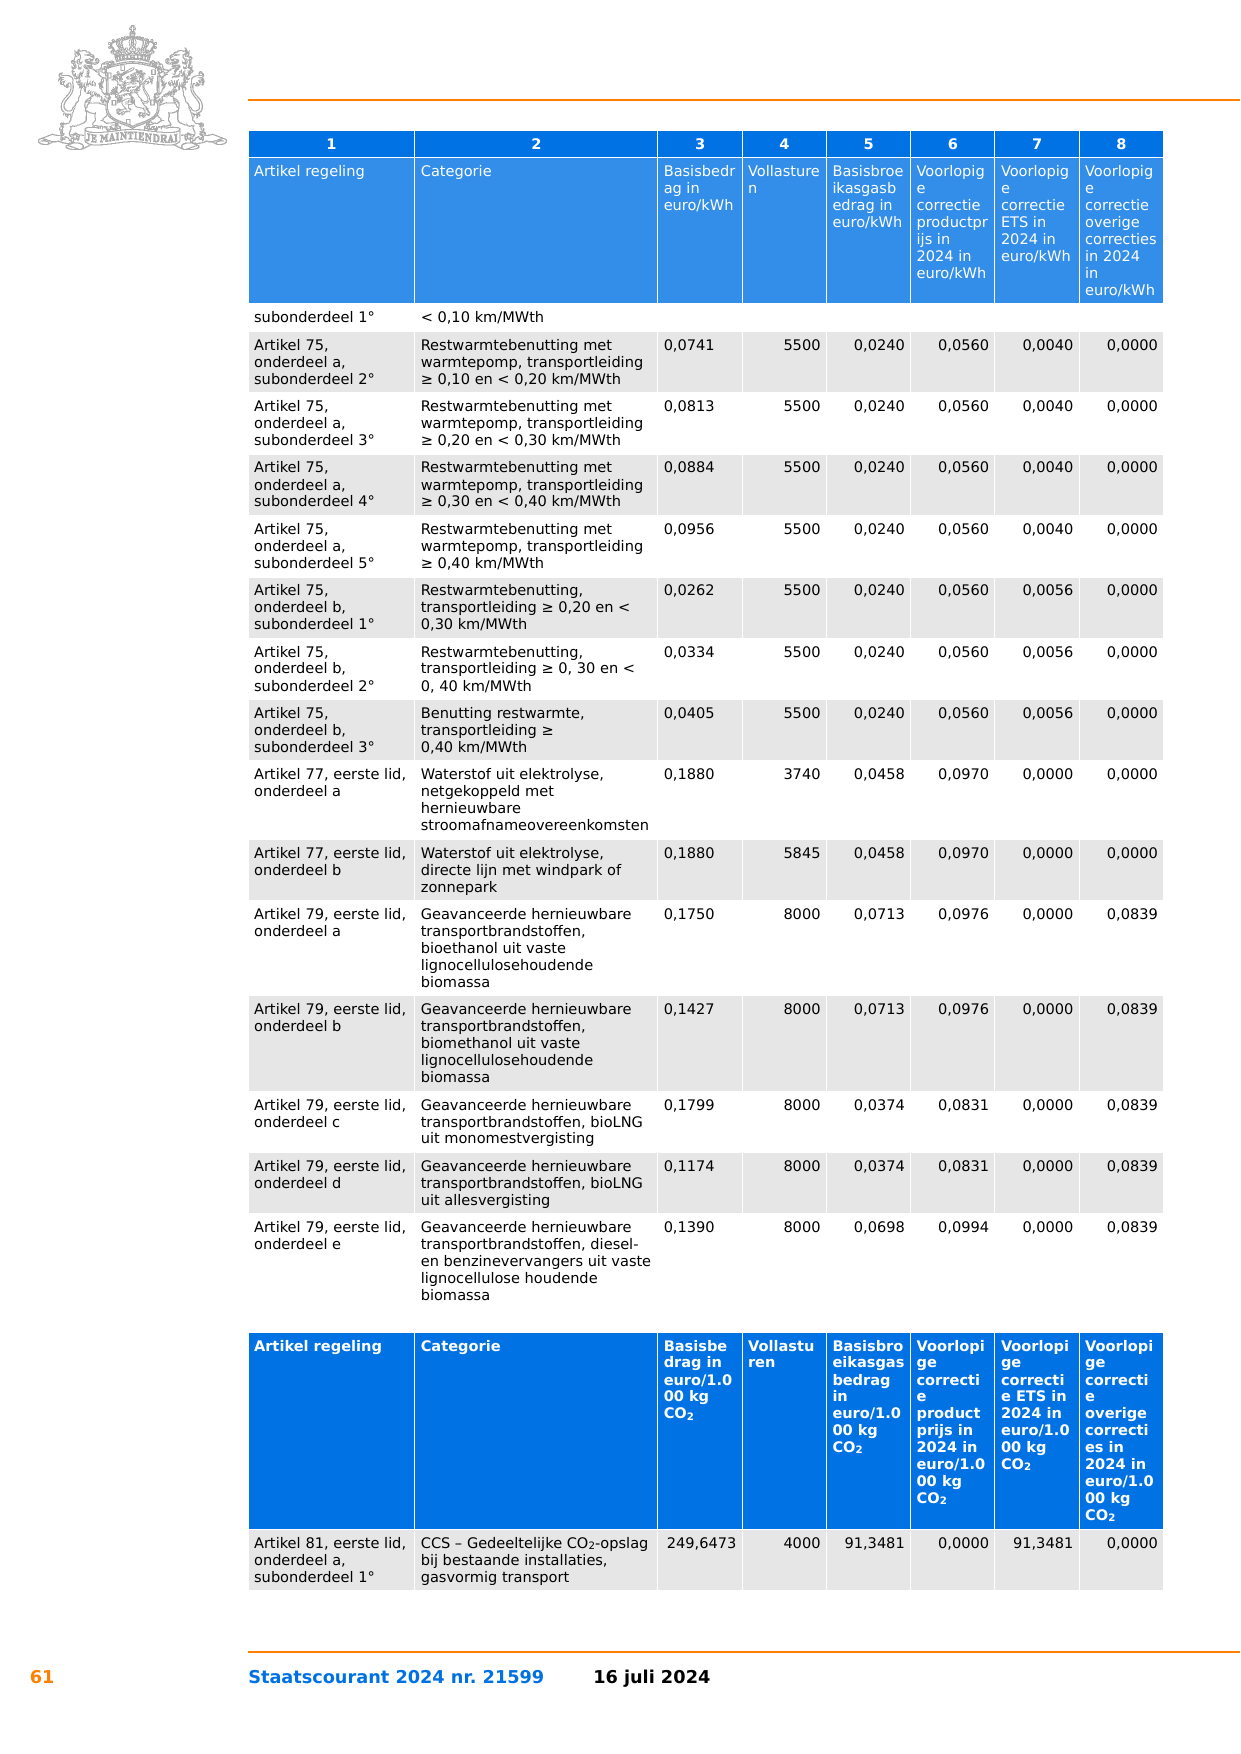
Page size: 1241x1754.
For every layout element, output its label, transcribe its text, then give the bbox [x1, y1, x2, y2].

table_cell 0,1390 [658, 1215, 742, 1309]
table_cell Artikel 81, eerste lid, onderdeel a, subonderdeel 1° [249, 1530, 414, 1590]
table_header Basisbroeikasgasbedrag in euro/1.000 kg CO2 [827, 1333, 910, 1529]
table_cell Restwarmtebenutting met warmtepomp, transportleiding ≥ 0,20 en < 0,30 km/MWth [415, 393, 657, 454]
table_cell 0,0040 [995, 455, 1079, 515]
table_cell 0,0000 [995, 1215, 1079, 1309]
table_cell Artikel 75, onderdeel a, subonderdeel 4° [249, 455, 414, 515]
table_cell 0,0813 [658, 393, 742, 454]
table_cell Artikel 79, eerste lid, onderdeel e [249, 1215, 414, 1309]
table_cell 0,0000 [1080, 639, 1163, 699]
table_cell Geavanceerde hernieuwbare transportbrandstoffen, bioLNG uit allesvergisting [415, 1153, 657, 1213]
table_cell 0,0334 [658, 639, 742, 699]
table_cell 0,0000 [1080, 1530, 1163, 1590]
table_cell 0,0240 [827, 332, 910, 392]
table_cell 0,0839 [1080, 1153, 1163, 1213]
table_header 3 [658, 131, 742, 157]
table_cell 91,3481 [995, 1530, 1079, 1590]
table_cell 0,0000 [995, 840, 1079, 900]
table_cell 0,0560 [911, 578, 994, 638]
table_cell 0,0839 [1080, 996, 1163, 1091]
table_cell Benutting restwarmte, transportleiding ≥ 0,40 km/MWth [415, 700, 657, 760]
table_cell 0,0240 [827, 516, 910, 576]
table_cell 0,0831 [911, 1153, 994, 1213]
table_cell 0,0713 [827, 996, 910, 1091]
table_header Categorie [415, 1333, 657, 1529]
table_cell Geavanceerde hernieuwbare transportbrandstoffen, bioLNG uit monomestvergisting [415, 1092, 657, 1152]
table_cell 0,0000 [1080, 840, 1163, 900]
table_cell 0,0374 [827, 1092, 910, 1152]
table_cell 5845 [743, 840, 826, 900]
table_cell 0,0262 [658, 578, 742, 638]
table_cell 0,0560 [911, 332, 994, 392]
table_cell 5500 [743, 639, 826, 699]
table_cell 0,0839 [1080, 1092, 1163, 1152]
table_cell 0,0056 [995, 639, 1079, 699]
table_cell 4000 [743, 1530, 826, 1590]
table_cell Artikel 77, eerste lid, onderdeel b [249, 840, 414, 900]
table_cell 0,0970 [911, 761, 994, 839]
table_cell 5500 [743, 516, 826, 576]
table_cell 3740 [743, 761, 826, 839]
table_cell 0,0560 [911, 455, 994, 515]
table_cell [1080, 305, 1163, 331]
table_cell 0,0000 [995, 996, 1079, 1091]
table_cell Restwarmtebenutting met warmtepomp, transportleiding ≥ 0,40 km/MWth [415, 516, 657, 576]
table_cell Basisbedrag in euro/kWh [658, 158, 742, 303]
table_cell [743, 305, 826, 331]
table_cell 0,0240 [827, 578, 910, 638]
table_header 4 [743, 131, 826, 157]
table_cell 0,0240 [827, 700, 910, 760]
table_cell 0,0560 [911, 393, 994, 454]
table_cell Artikel 79, eerste lid, onderdeel c [249, 1092, 414, 1152]
table_cell Vollasturen [743, 158, 826, 303]
table_header 8 [1080, 131, 1163, 157]
table_cell 0,0839 [1080, 901, 1163, 995]
table_cell Restwarmtebenutting met warmtepomp, transportleiding ≥ 0,10 en < 0,20 km/MWth [415, 332, 657, 392]
table_cell subonderdeel 1° [249, 305, 414, 331]
table_cell 0,0374 [827, 1153, 910, 1213]
table_cell 0,0000 [995, 761, 1079, 839]
table_cell 0,0000 [1080, 700, 1163, 760]
table_header 5 [827, 131, 910, 157]
table_header Voorlopige correctie productprijs in 2024 in euro/1.000 kg CO2 [911, 1333, 994, 1529]
table_cell Basisbroeikasgasbedrag in euro/kWh [827, 158, 910, 303]
table_cell 0,0000 [1080, 393, 1163, 454]
table_cell Geavanceerde hernieuwbare transportbrandstoffen, diesel- en benzinevervangers uit vaste lignocellulose houdende biomassa [415, 1215, 657, 1309]
table_cell 0,0240 [827, 393, 910, 454]
table_cell 0,0884 [658, 455, 742, 515]
table_cell 0,1750 [658, 901, 742, 995]
table_header Vollasturen [743, 1333, 826, 1529]
table_header Voorlopige correctie overige correcties in 2024 in euro/1.000 kg CO2 [1080, 1333, 1163, 1529]
table_cell Categorie [415, 158, 657, 303]
table_cell 0,0056 [995, 578, 1079, 638]
table_header Artikel regeling [249, 1333, 414, 1529]
table_cell 0,0831 [911, 1092, 994, 1152]
table_cell Artikel 75, onderdeel a, subonderdeel 2° [249, 332, 414, 392]
table_header 6 [911, 131, 994, 157]
table_cell 5500 [743, 455, 826, 515]
table_cell Artikel 79, eerste lid, onderdeel b [249, 996, 414, 1091]
table_cell 0,0458 [827, 840, 910, 900]
table_cell Artikel 75, onderdeel a, subonderdeel 5° [249, 516, 414, 576]
table_cell Waterstof uit elektrolyse, netgekoppeld met hernieuwbare stroomafnameovereenkomsten [415, 761, 657, 839]
table_cell Artikel 79, eerste lid, onderdeel a [249, 901, 414, 995]
table_cell < 0,10 km/MWth [415, 305, 657, 331]
table_cell 0,0976 [911, 901, 994, 995]
table_header 2 [415, 131, 657, 157]
table_cell Geavanceerde hernieuwbare transportbrandstoffen, biomethanol uit vaste lignocellulosehoudende biomassa [415, 996, 657, 1091]
table_cell 0,0000 [1080, 332, 1163, 392]
table_cell 0,0994 [911, 1215, 994, 1309]
table_cell 0,0000 [911, 1530, 994, 1590]
table_cell 91,3481 [827, 1530, 910, 1590]
table_cell [911, 305, 994, 331]
table_cell [658, 305, 742, 331]
table_cell Restwarmtebenutting, transportleiding ≥ 0, 30 en < 0, 40 km/MWth [415, 639, 657, 699]
table_cell 0,0000 [1080, 516, 1163, 576]
table_cell 0,0560 [911, 516, 994, 576]
table_cell Artikel 75, onderdeel b, subonderdeel 1° [249, 578, 414, 638]
table_cell 0,0976 [911, 996, 994, 1091]
table_cell 8000 [743, 1092, 826, 1152]
table_cell 0,1880 [658, 840, 742, 900]
table_cell 0,0713 [827, 901, 910, 995]
table_cell 0,0741 [658, 332, 742, 392]
table_cell 0,1880 [658, 761, 742, 839]
table_cell 0,1799 [658, 1092, 742, 1152]
table_cell 8000 [743, 1215, 826, 1309]
table_header 1 [249, 131, 414, 157]
table_cell 0,0000 [995, 1092, 1079, 1152]
table_cell 0,0560 [911, 700, 994, 760]
table_cell 0,0956 [658, 516, 742, 576]
table_cell 5500 [743, 578, 826, 638]
table_cell Voorlopige correctie productprijs in 2024 in euro/kWh [911, 158, 994, 303]
table_cell [995, 305, 1079, 331]
table_cell Voorlopige correctie ETS in 2024 in euro/kWh [995, 158, 1079, 303]
table_cell 249,6473 [658, 1530, 742, 1590]
table_cell Geavanceerde hernieuwbare transportbrandstoffen, bioethanol uit vaste lignocellulosehoudende biomassa [415, 901, 657, 995]
table_cell 5500 [743, 332, 826, 392]
table_header 7 [995, 131, 1079, 157]
table_cell Artikel 79, eerste lid, onderdeel d [249, 1153, 414, 1213]
table_cell 8000 [743, 996, 826, 1091]
table_cell 0,0040 [995, 516, 1079, 576]
table_cell 0,0000 [1080, 578, 1163, 638]
table_cell 0,0000 [995, 1153, 1079, 1213]
table_cell 0,0040 [995, 393, 1079, 454]
table_cell Restwarmtebenutting met warmtepomp, transportleiding ≥ 0,30 en < 0,40 km/MWth [415, 455, 657, 515]
picture [38, 25, 227, 150]
table_cell Artikel 75, onderdeel b, subonderdeel 3° [249, 700, 414, 760]
table_cell 8000 [743, 901, 826, 995]
table_cell 0,0240 [827, 639, 910, 699]
table_cell 0,1174 [658, 1153, 742, 1213]
table_cell 0,0405 [658, 700, 742, 760]
table_cell CCS – Gedeeltelijke CO2-opslag bij bestaande installaties, gasvormig transport [415, 1530, 657, 1590]
table_cell 0,0240 [827, 455, 910, 515]
table_cell 0,0458 [827, 761, 910, 839]
table_cell 0,0040 [995, 332, 1079, 392]
table_header Voorlopige correctie ETS in 2024 in euro/1.000 kg CO2 [995, 1333, 1079, 1529]
table_cell 0,0560 [911, 639, 994, 699]
table_cell Artikel regeling [249, 158, 414, 303]
table_cell 0,1427 [658, 996, 742, 1091]
table_cell 8000 [743, 1153, 826, 1213]
table_cell 5500 [743, 700, 826, 760]
table_cell 0,0970 [911, 840, 994, 900]
table_cell 5500 [743, 393, 826, 454]
table_cell [827, 305, 910, 331]
table_cell 0,0000 [995, 901, 1079, 995]
table_cell Restwarmtebenutting, transportleiding ≥ 0,20 en < 0,30 km/MWth [415, 578, 657, 638]
table_cell 0,0000 [1080, 761, 1163, 839]
table_cell Artikel 77, eerste lid, onderdeel a [249, 761, 414, 839]
table_cell 0,0000 [1080, 455, 1163, 515]
table_cell 0,0056 [995, 700, 1079, 760]
table_cell Artikel 75, onderdeel a, subonderdeel 3° [249, 393, 414, 454]
table_cell Voorlopige correctie overige correcties in 2024 in euro/kWh [1080, 158, 1163, 303]
table_cell Artikel 75, onderdeel b, subonderdeel 2° [249, 639, 414, 699]
table_header Basisbedrag in euro/1.000 kg CO2 [658, 1333, 742, 1529]
table_cell Waterstof uit elektrolyse, directe lijn met windpark of zonnepark [415, 840, 657, 900]
table_cell 0,0698 [827, 1215, 910, 1309]
table_cell 0,0839 [1080, 1215, 1163, 1309]
